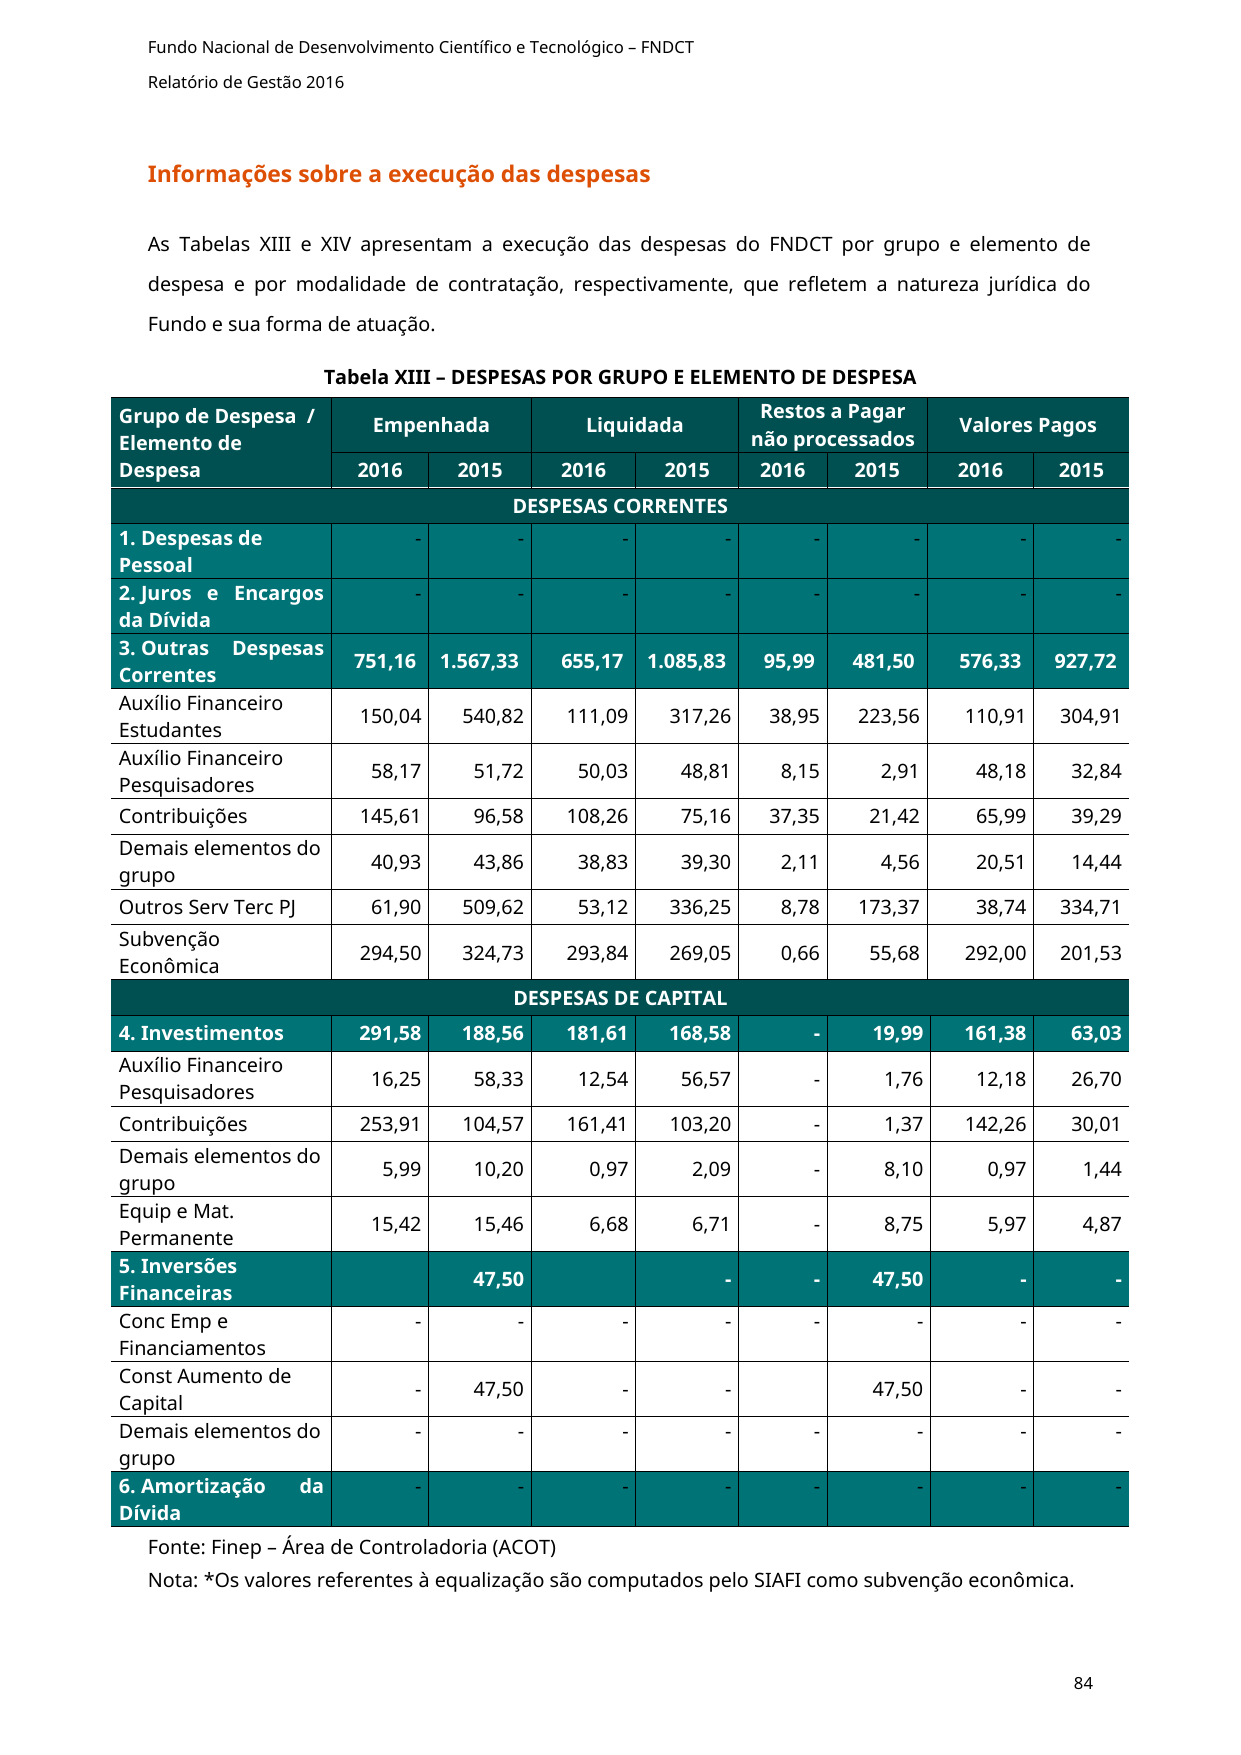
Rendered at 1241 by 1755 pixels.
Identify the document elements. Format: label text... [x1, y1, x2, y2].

table_cell - [332, 1362, 428, 1416]
table_cell 2015 [1034, 453, 1129, 487]
table_cell 576,33 [928, 634, 1033, 688]
table_cell - [332, 524, 428, 578]
table_cell 150,04 [332, 689, 428, 743]
table_cell 1.567,33 [429, 634, 531, 688]
table_cell 2. Juros e Encargos da Dívida [111, 579, 331, 633]
table_cell - [429, 579, 531, 633]
table_cell 2,09 [636, 1142, 738, 1196]
table_cell - [928, 579, 1033, 633]
table_cell - [928, 524, 1033, 578]
table_cell - [532, 1472, 635, 1526]
table_cell 4. Investimentos [111, 1016, 331, 1051]
table_cell - [1034, 1307, 1129, 1361]
table_cell 63,03 [1034, 1016, 1129, 1051]
table_header Liquidada [532, 398, 738, 452]
table_cell 53,12 [532, 890, 635, 924]
table_cell - [739, 1197, 827, 1251]
table_cell 2,91 [828, 744, 927, 798]
table_cell 304,91 [1034, 689, 1129, 743]
table_cell Outros Serv Terc PJ [111, 890, 331, 924]
text Fonte: Finep – Área de Controladoria (ACOT) [148, 1533, 1093, 1560]
table_cell 2016 [332, 453, 428, 487]
table_cell 5. Inversões Financeiras [111, 1252, 331, 1306]
table_cell - [532, 579, 635, 633]
table_cell - [429, 1307, 531, 1361]
table_cell - [332, 1307, 428, 1361]
table_cell 47,50 [828, 1252, 930, 1306]
table_cell 0,97 [532, 1142, 635, 1196]
table_cell 20,51 [928, 835, 1033, 889]
table_cell 2016 [928, 453, 1033, 487]
table_cell 540,82 [429, 689, 531, 743]
table_cell 48,18 [928, 744, 1033, 798]
table_cell - [739, 1252, 827, 1306]
table_cell 65,99 [928, 799, 1033, 834]
table_header Grupo de Despesa / Elemento de Despesa [111, 398, 331, 487]
table_cell 6. Amortização da Dívida [111, 1472, 331, 1526]
table_cell - [1034, 1252, 1129, 1306]
table_cell 269,05 [636, 925, 738, 979]
table_header Empenhada [332, 398, 531, 452]
table_cell 0,97 [931, 1142, 1033, 1196]
table_cell 5,99 [332, 1142, 428, 1196]
table_cell - [429, 1417, 531, 1471]
table_cell 1,44 [1034, 1142, 1129, 1196]
table_cell - [1034, 1472, 1129, 1526]
table_cell - [739, 1016, 827, 1051]
table_cell 110,91 [928, 689, 1033, 743]
table_cell 38,74 [928, 890, 1033, 924]
table_header Restos a Pagar não processados [739, 398, 927, 452]
table_cell 12,54 [532, 1052, 635, 1106]
table_cell 14,44 [1034, 835, 1129, 889]
table_cell 2015 [636, 453, 738, 487]
table_cell - [636, 579, 738, 633]
table_cell 8,15 [739, 744, 827, 798]
table_cell 3. Outras Despesas Correntes [111, 634, 331, 688]
table_cell - [636, 1252, 738, 1306]
table_cell 8,78 [739, 890, 827, 924]
table_cell - [636, 1362, 738, 1416]
table_cell 15,42 [332, 1197, 428, 1251]
table_cell 293,84 [532, 925, 635, 979]
table_cell - [332, 579, 428, 633]
table_cell Auxílio Financeiro Pesquisadores [111, 1052, 331, 1106]
table_cell 39,30 [636, 835, 738, 889]
table_cell Demais elementos do grupo [111, 1417, 331, 1471]
table_cell - [1034, 1362, 1129, 1416]
table_cell 32,84 [1034, 744, 1129, 798]
table_cell 111,09 [532, 689, 635, 743]
table_cell 142,26 [931, 1107, 1033, 1141]
table_cell 291,58 [332, 1016, 428, 1051]
table_cell 30,01 [1034, 1107, 1129, 1141]
table_cell 55,68 [828, 925, 927, 979]
table_cell 16,25 [332, 1052, 428, 1106]
table_cell - [739, 1052, 827, 1106]
table_header Valores Pagos [928, 398, 1129, 452]
table_cell 61,90 [332, 890, 428, 924]
table_cell 103,20 [636, 1107, 738, 1141]
table_cell 15,46 [429, 1197, 531, 1251]
table_cell 2015 [828, 453, 927, 487]
table_cell - [739, 1417, 827, 1471]
table_cell [532, 1252, 635, 1306]
table_cell 75,16 [636, 799, 738, 834]
table_cell 173,37 [828, 890, 927, 924]
table_cell 253,91 [332, 1107, 428, 1141]
table_cell Conc Emp e Financiamentos [111, 1307, 331, 1361]
table_cell 294,50 [332, 925, 428, 979]
table_cell - [739, 1472, 827, 1526]
table_cell 58,17 [332, 744, 428, 798]
table_cell 26,70 [1034, 1052, 1129, 1106]
table_cell DESPESAS CORRENTES [111, 489, 1129, 523]
table_cell [332, 1252, 428, 1306]
table_cell 2016 [532, 453, 635, 487]
table_cell - [532, 524, 635, 578]
table_cell 12,18 [931, 1052, 1033, 1106]
table_cell Contribuições [111, 1107, 331, 1141]
table_cell 8,75 [828, 1197, 930, 1251]
table_cell 292,00 [928, 925, 1033, 979]
table_cell - [332, 1472, 428, 1526]
table_cell - [828, 1472, 930, 1526]
table_cell 161,38 [931, 1016, 1033, 1051]
table_cell Const Aumento de Capital [111, 1362, 331, 1416]
table_cell - [532, 1417, 635, 1471]
text Tabela XIII – DESPESAS POR GRUPO E ELEMENTO DE DESPESA [148, 363, 1093, 391]
table_cell - [636, 524, 738, 578]
table_cell 39,29 [1034, 799, 1129, 834]
table_cell 40,93 [332, 835, 428, 889]
table_cell 56,57 [636, 1052, 738, 1106]
table_cell 43,86 [429, 835, 531, 889]
table_cell DESPESAS DE CAPITAL [111, 980, 1129, 1015]
table_cell 751,16 [332, 634, 428, 688]
table_cell 37,35 [739, 799, 827, 834]
text Nota: *Os valores referentes à equalização são computados pelo SIAFI como subvenção econômica. [148, 1567, 1093, 1594]
table_cell 4,56 [828, 835, 927, 889]
table_cell - [828, 1417, 930, 1471]
table_cell 50,03 [532, 744, 635, 798]
table_cell 324,73 [429, 925, 531, 979]
table_cell - [739, 1307, 827, 1361]
table_cell 38,95 [739, 689, 827, 743]
table_cell Contribuições [111, 799, 331, 834]
table_cell 168,58 [636, 1016, 738, 1051]
table_cell - [1034, 524, 1129, 578]
table_cell - [429, 524, 531, 578]
table_cell 48,81 [636, 744, 738, 798]
table_cell 47,50 [429, 1252, 531, 1306]
table_cell [739, 1362, 827, 1416]
table_cell - [429, 1472, 531, 1526]
table_cell Demais elementos do grupo [111, 1142, 331, 1196]
table_cell 51,72 [429, 744, 531, 798]
table_cell Auxílio Financeiro Estudantes [111, 689, 331, 743]
table_cell 927,72 [1034, 634, 1129, 688]
table_cell - [828, 524, 927, 578]
table_cell 145,61 [332, 799, 428, 834]
table_cell 334,71 [1034, 890, 1129, 924]
table_cell 0,66 [739, 925, 827, 979]
table_cell 19,99 [828, 1016, 930, 1051]
table_cell - [828, 1307, 930, 1361]
table_cell - [636, 1307, 738, 1361]
table_cell - [739, 1107, 827, 1141]
table_cell 38,83 [532, 835, 635, 889]
table_cell 8,10 [828, 1142, 930, 1196]
table_cell 21,42 [828, 799, 927, 834]
table_cell - [532, 1307, 635, 1361]
table_cell - [931, 1417, 1033, 1471]
table_cell 4,87 [1034, 1197, 1129, 1251]
table_cell 181,61 [532, 1016, 635, 1051]
table_cell 655,17 [532, 634, 635, 688]
table_cell - [332, 1417, 428, 1471]
table_cell 188,56 [429, 1016, 531, 1051]
table_cell 317,26 [636, 689, 738, 743]
table_cell - [1034, 579, 1129, 633]
table_cell 6,68 [532, 1197, 635, 1251]
table_cell - [1034, 1417, 1129, 1471]
table_cell 104,57 [429, 1107, 531, 1141]
table_cell - [931, 1252, 1033, 1306]
table_cell 95,99 [739, 634, 827, 688]
table_cell 10,20 [429, 1142, 531, 1196]
table_cell 2,11 [739, 835, 827, 889]
table_cell Demais elementos do grupo [111, 835, 331, 889]
table_cell 223,56 [828, 689, 927, 743]
table_cell 108,26 [532, 799, 635, 834]
table_cell - [636, 1472, 738, 1526]
table_cell 161,41 [532, 1107, 635, 1141]
table_cell - [828, 579, 927, 633]
table_cell Equip e Mat. Permanente [111, 1197, 331, 1251]
table_cell 2016 [739, 453, 827, 487]
table_cell - [532, 1362, 635, 1416]
table_cell 201,53 [1034, 925, 1129, 979]
table_cell 1,76 [828, 1052, 930, 1106]
table_cell Auxílio Financeiro Pesquisadores [111, 744, 331, 798]
table_cell 2015 [429, 453, 531, 487]
table_cell 1,37 [828, 1107, 930, 1141]
table_cell - [931, 1362, 1033, 1416]
table_cell - [931, 1307, 1033, 1361]
table_cell - [739, 1142, 827, 1196]
table_cell 1.085,83 [636, 634, 738, 688]
table_cell 509,62 [429, 890, 531, 924]
table_cell 58,33 [429, 1052, 531, 1106]
table_cell - [931, 1472, 1033, 1526]
table_cell - [636, 1417, 738, 1471]
text Informações sobre a execução das despesas [148, 158, 1093, 189]
table_cell 1. Despesas de Pessoal [111, 524, 331, 578]
table_cell 47,50 [828, 1362, 930, 1416]
table_cell 96,58 [429, 799, 531, 834]
table_cell - [739, 579, 827, 633]
text As Tabelas XIII e XIV apresentam a execução das despesas do FNDCT por grupo e elemento de despesa e por modalidade de contratação, respectivamente, que refletem a natureza jurídica do Fundo e sua forma de atuação. [148, 230, 1093, 338]
table_cell 47,50 [429, 1362, 531, 1416]
table_cell Subvenção Econômica [111, 925, 331, 979]
table_cell 6,71 [636, 1197, 738, 1251]
table_cell - [739, 524, 827, 578]
table_cell 5,97 [931, 1197, 1033, 1251]
table_cell 481,50 [828, 634, 927, 688]
table_cell 336,25 [636, 890, 738, 924]
